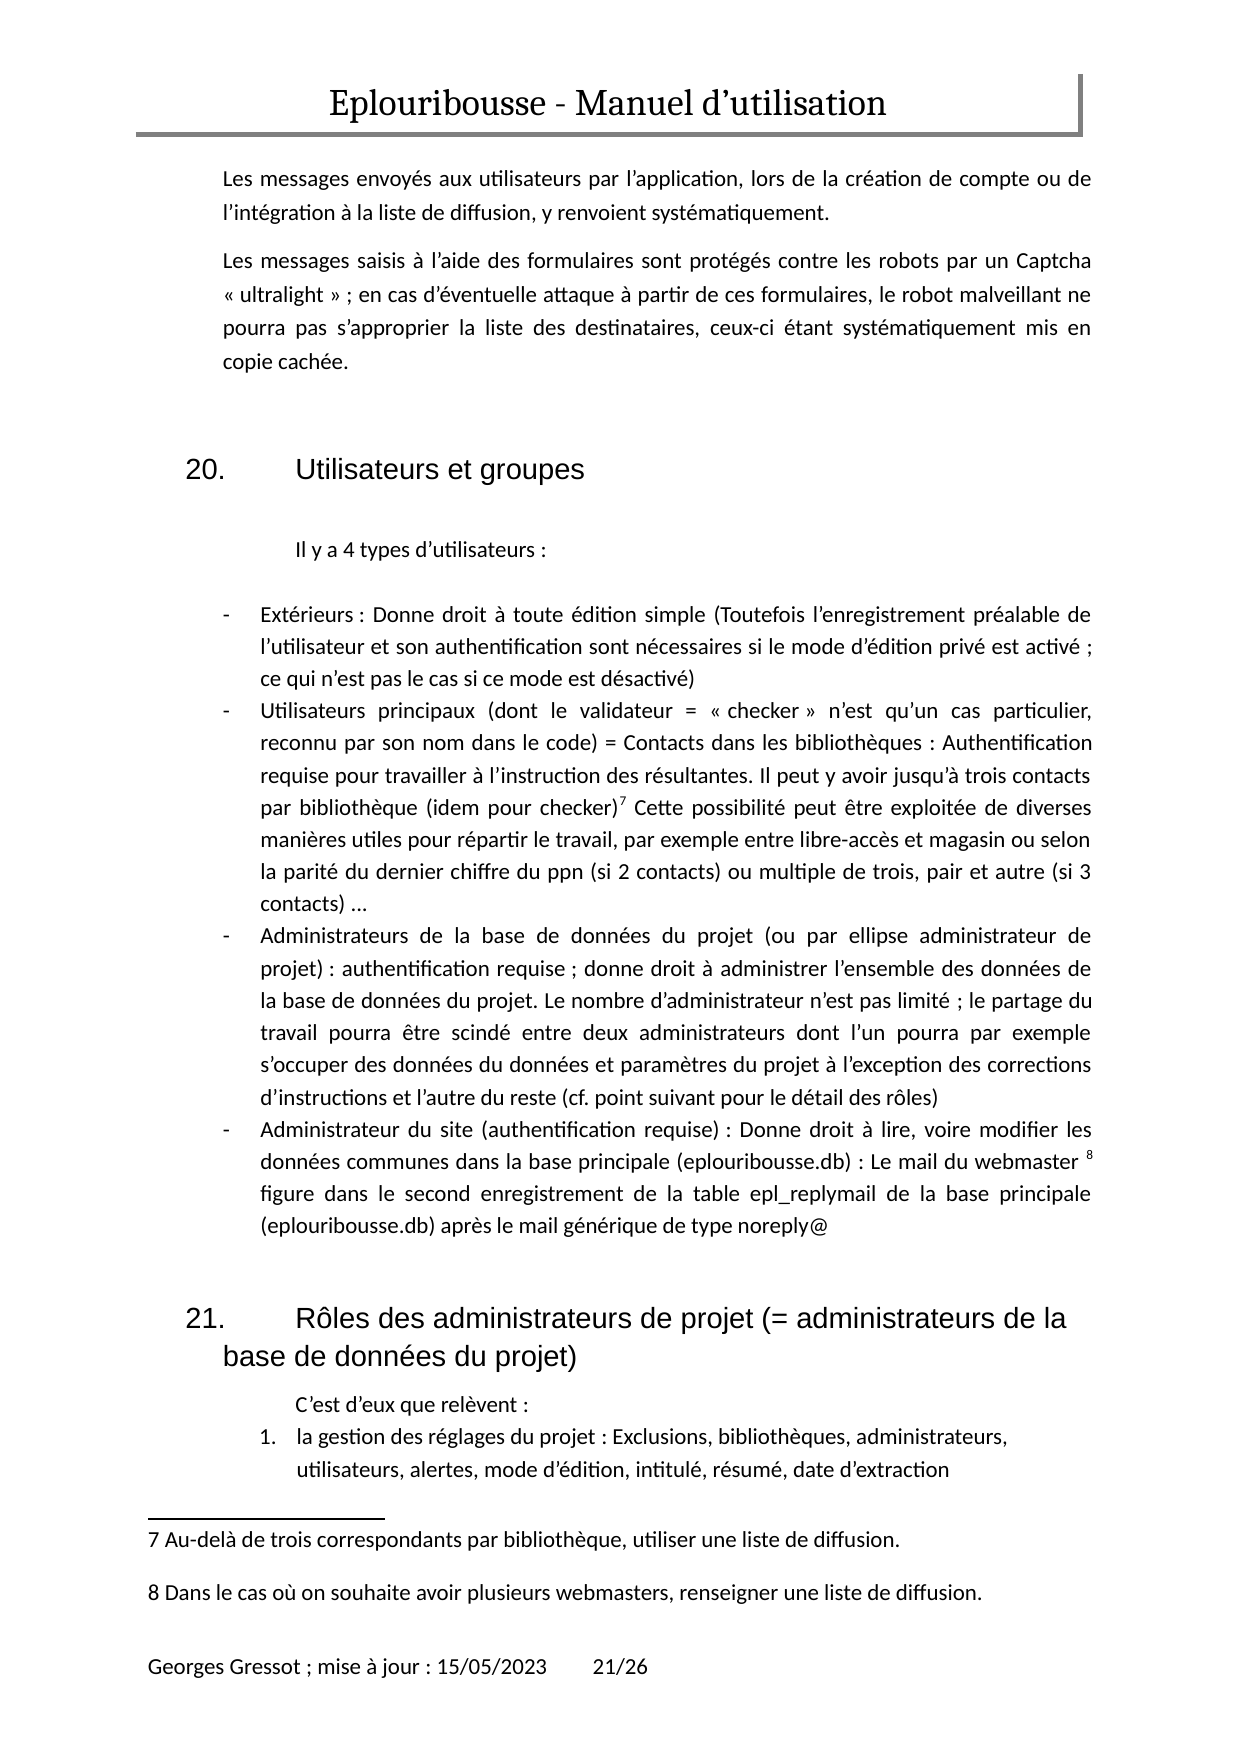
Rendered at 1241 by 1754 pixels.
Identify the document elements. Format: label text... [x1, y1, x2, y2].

list la gestion des réglages du projet : Exclusions, bibliothèques, administrateurs, utilisateurs, alertes, mode d’édition, intitulé, résumé, date d’extraction [259, 1422, 1093, 1483]
list Utilisateurs principaux (dont le validateur = « checker » n’est qu’un cas particulier, reconnu par son nom dans le code) = Contacts dans les bibliothèques : Authentification requise pour travailler à l’instruction des résultantes. Il peut y avoir jusqu’à trois contacts par bibliothèque (idem pour checker) Cette possibilité peut être exploitée de diverses manières utiles pour répartir le travail, par exemple entre libre-accès et magasin ou selon la parité du dernier chiffre du ppn (si 2 contacts) ou multiple de trois, pair et autre (si 3 contacts) ... [223, 696, 1093, 917]
list Administrateur du site (authentification requise) : Donne droit à lire, voire modifier les données communes dans la base principale (eplouribousse.db) : Le mail du webmaster figure dans le second enregistrement de la table epl_replymail de la base principale (eplouribousse.db) après le mail générique de type noreply@ [223, 1115, 1093, 1239]
list Dans le cas où on souhaite avoir plusieurs webmasters, renseigner une liste de diffusion. [148, 1578, 1093, 1606]
list Au-delà de trois correspondants par bibliothèque, utiliser une liste de diffusion. [148, 1525, 1093, 1553]
list Administrateurs de la base de données du projet (ou par ellipse administrateur de projet) : authentification requise ; donne droit à administrer l’ensemble des données de la base de données du projet. Le nombre d’administrateur n’est pas limité ; le partage du travail pourra être scindé entre deux administrateurs dont l’un pourra par exemple s’occuper des données du données et paramètres du projet à l’exception des corrections d’instructions et l’autre du reste (cf. point suivant pour le détail des rôles) [223, 922, 1093, 1111]
subtitle Utilisateurs et groupes [185, 452, 1093, 486]
list Il y a 4 types d’utilisateurs : [295, 535, 1093, 563]
list Les messages envoyés aux utilisateurs par l’application, lors de la création de compte ou de l’intégration à la liste de diffusion, y renvoient systématiquement. [185, 164, 1093, 226]
list Les messages saisis à l’aide des formulaires sont protégés contre les robots par un Captcha « ultralight » ; en cas d’éventuelle attaque à partir de ces formulaires, le robot malveillant ne pourra pas s’approprier la liste des destinataires, ceux-ci étant systématiquement mis en copie cachée. [185, 246, 1093, 375]
subtitle Rôles des administrateurs de projet (= administrateurs de la base de données du projet) [185, 1301, 1093, 1373]
list C’est d’eux que relèvent : [221, 1390, 1093, 1418]
list Extérieurs : Donne droit à toute édition simple (Toutefois l’enregistrement préalable de l’utilisateur et son authentification sont nécessaires si le mode d’édition privé est activé ; ce qui n’est pas le cas si ce mode est désactivé) [223, 600, 1093, 692]
